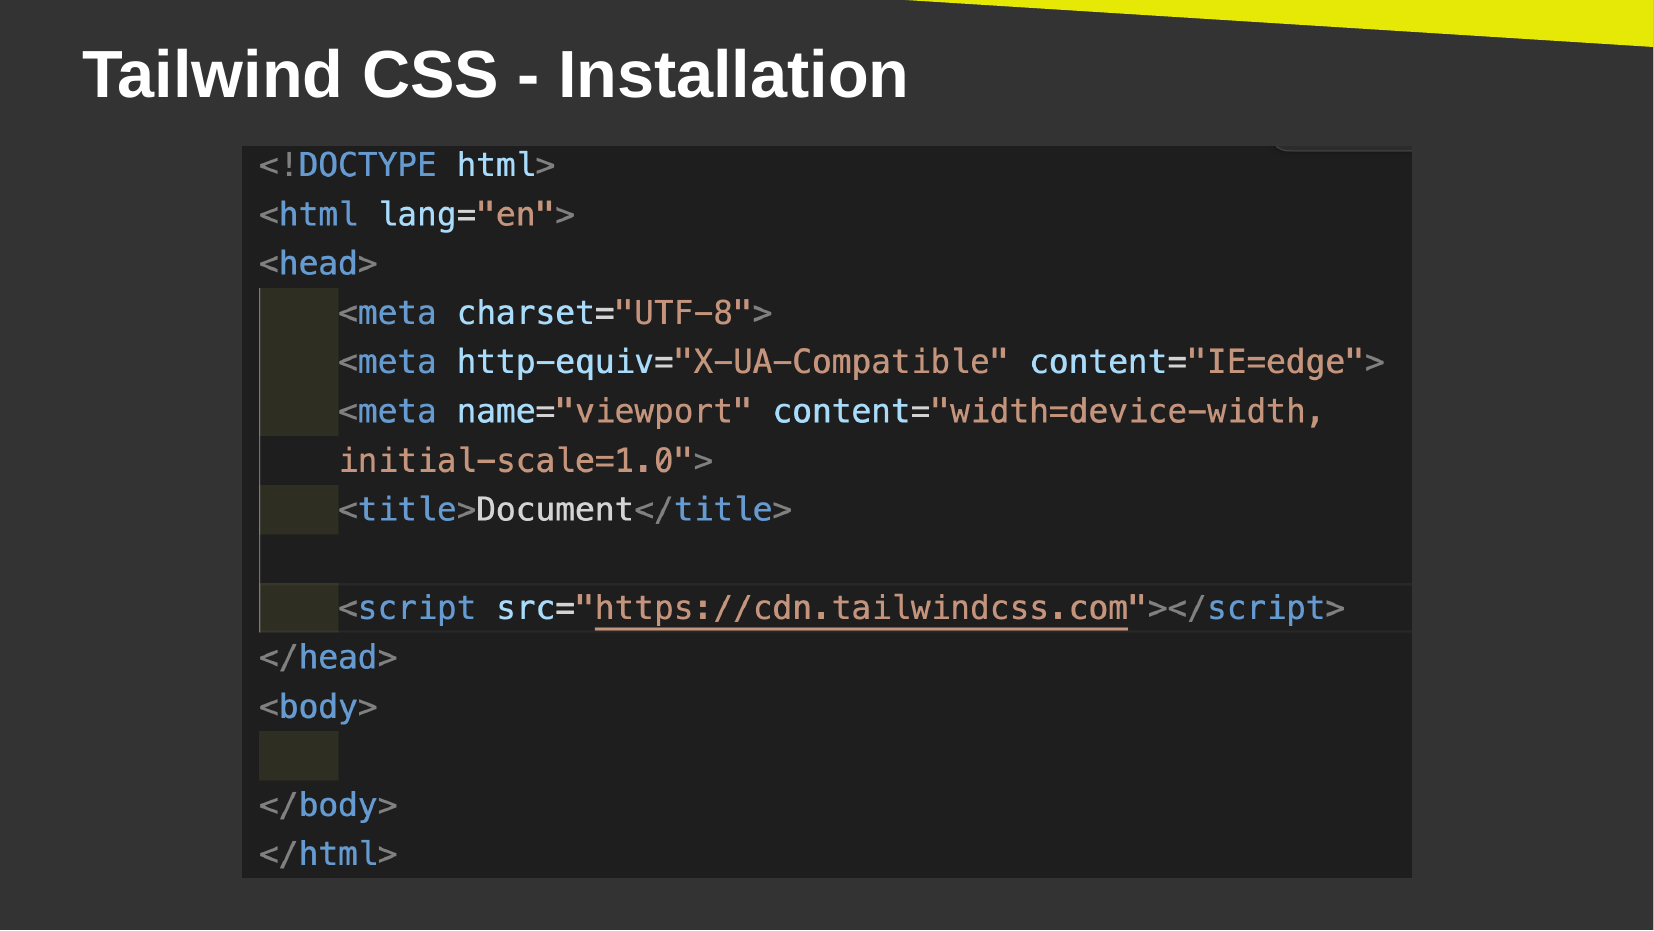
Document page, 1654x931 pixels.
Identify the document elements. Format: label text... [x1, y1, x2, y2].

title Tailwind CSS - Installation [82, 37, 1571, 114]
picture [242, 146, 1412, 878]
text_box [905, 0, 1654, 48]
